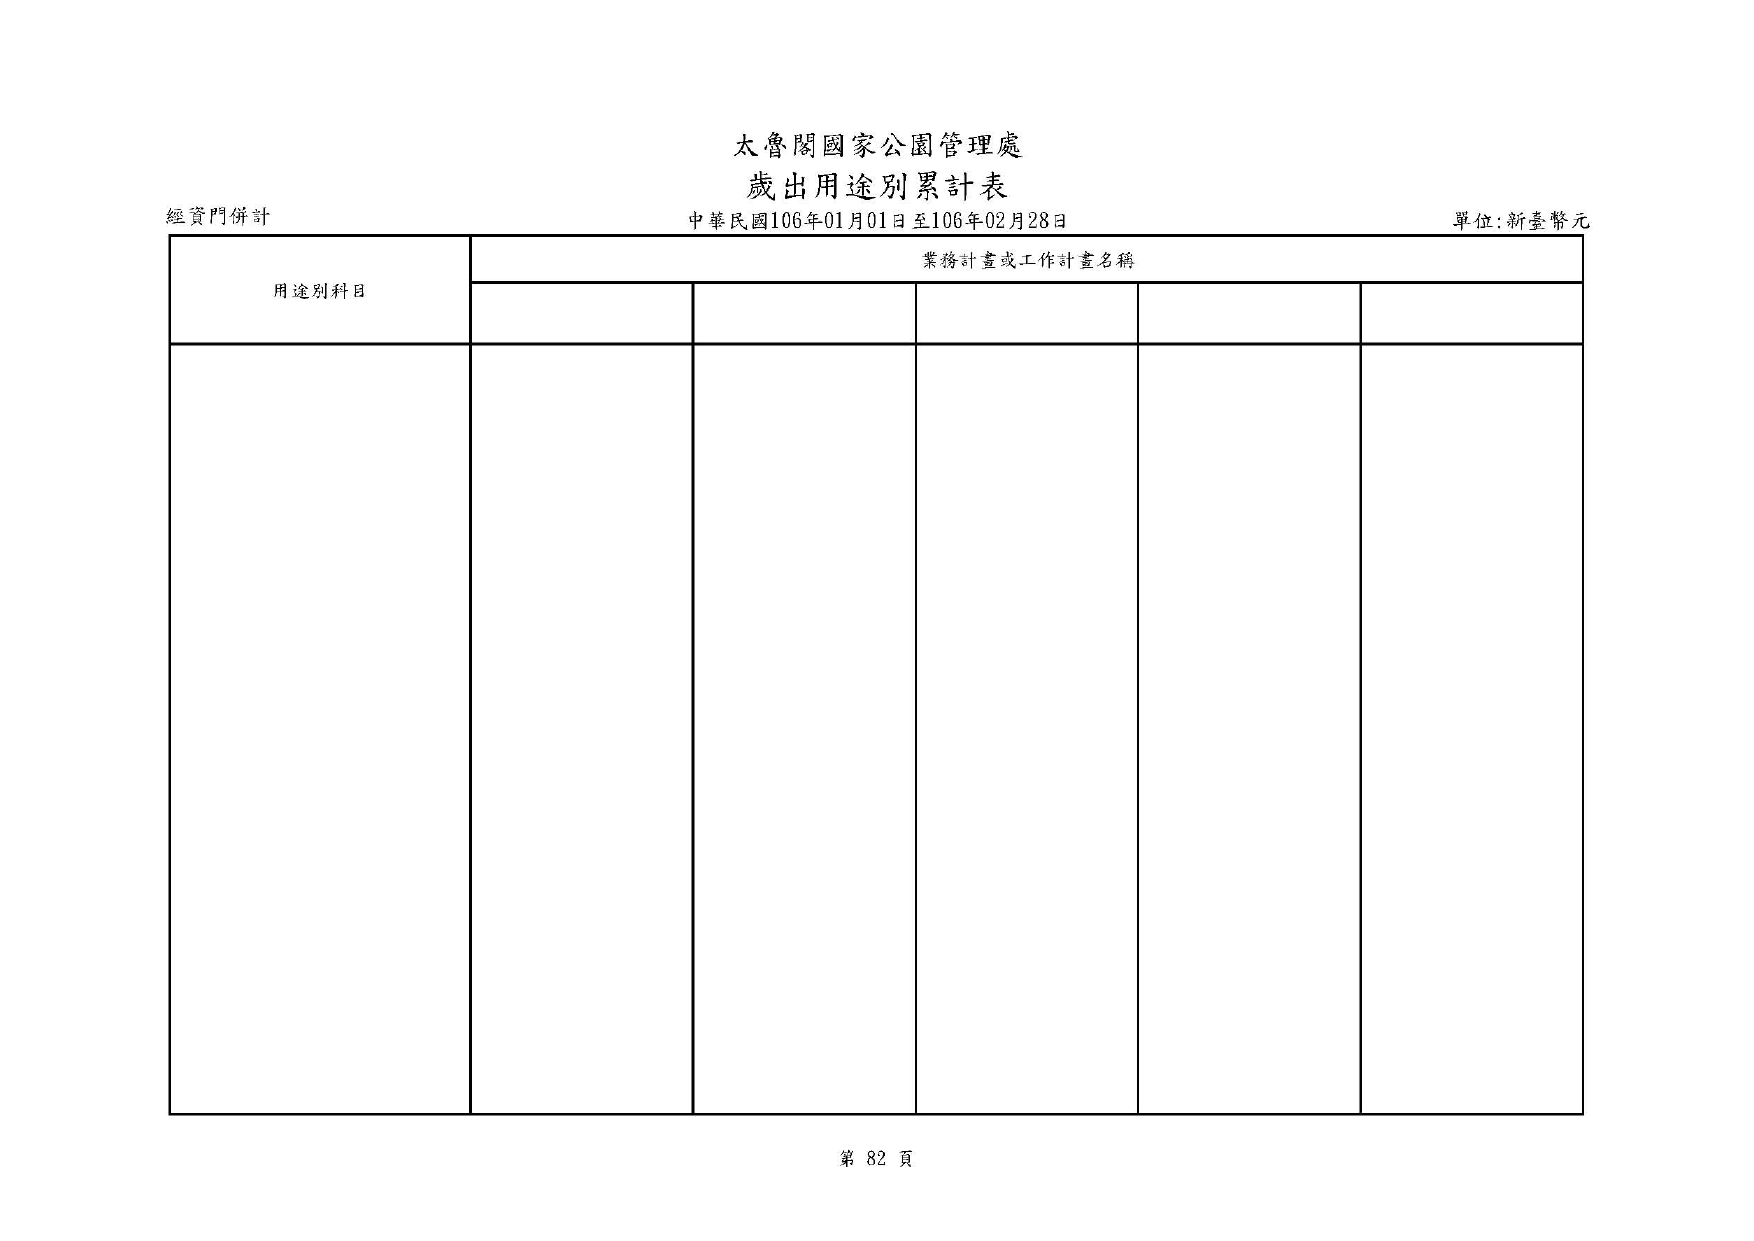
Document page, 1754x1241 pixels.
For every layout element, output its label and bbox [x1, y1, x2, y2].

picture [59, 59, 1695, 1216]
